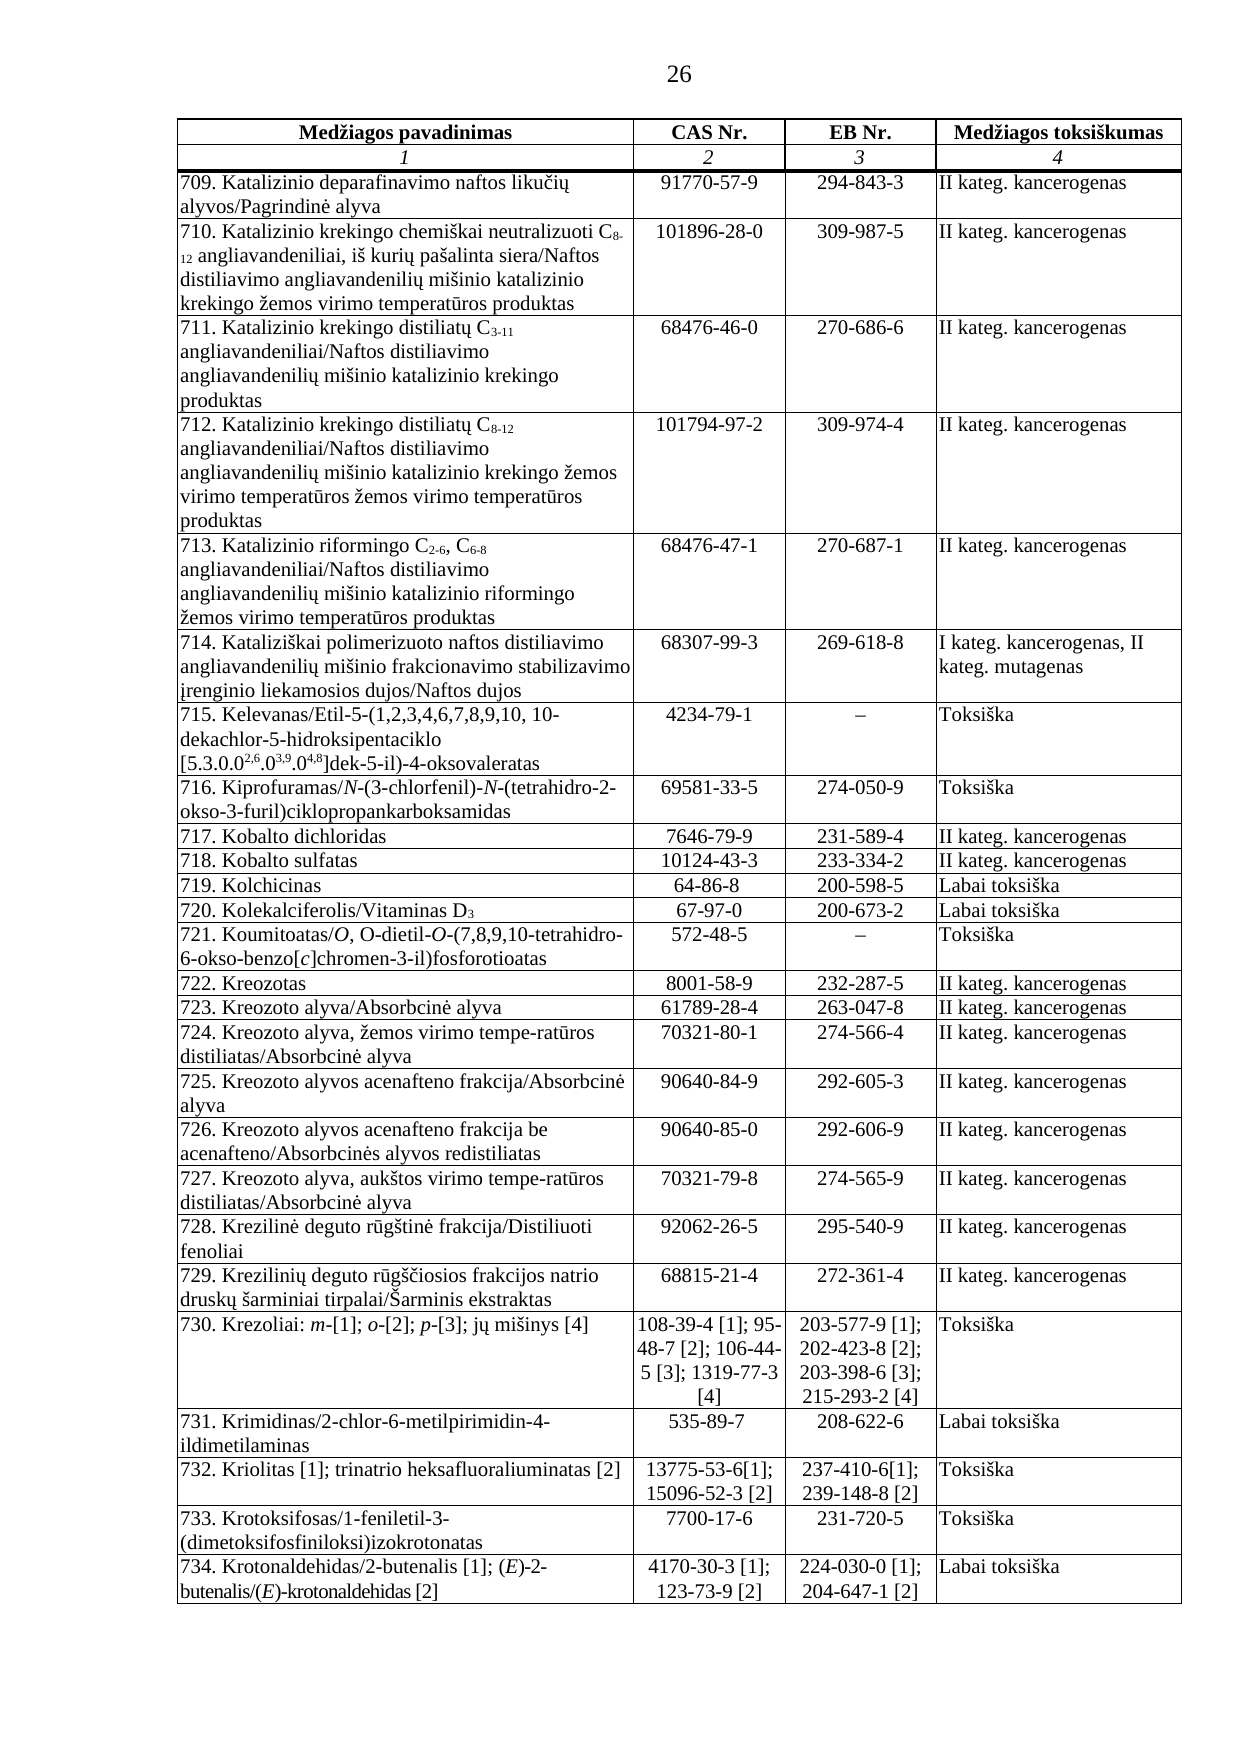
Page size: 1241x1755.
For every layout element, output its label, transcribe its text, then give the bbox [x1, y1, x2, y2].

table_cell II kateg. kancerogenas [937, 849, 1181, 872]
table_cell II kateg. kancerogenas [937, 219, 1181, 315]
table_cell 714. Kataliziškai polimerizuoto naftos distiliavimo angliavandenilių mišinio frakcionavimo stabilizavimo įrenginio liekamosios dujos/Naftos dujos [178, 630, 633, 702]
table_cell 730. Krezoliai: m-[1]; o-[2]; p-[3]; jų mišinys [4] [178, 1312, 633, 1408]
table_cell II kateg. kancerogenas [937, 1069, 1181, 1117]
table_cell 200-673-2 [786, 898, 936, 922]
table_cell 309-987-5 [786, 219, 936, 315]
table_cell 270-686-6 [786, 316, 936, 412]
table_cell 294-843-3 [786, 173, 936, 218]
table_cell 723. Kreozoto alyva/Absorbcinė alyva [178, 996, 633, 1019]
table_cell Toksiška [937, 776, 1181, 823]
table_cell II kateg. kancerogenas [937, 1166, 1181, 1214]
table_cell 295-540-9 [786, 1215, 936, 1263]
table_cell 263-047-8 [786, 996, 936, 1019]
table_cell 716. Kiprofuramas/N-(3-chlorfenil)-N-(tetrahidro-2-okso-3-furil)ciklopropankarboksamidas [178, 776, 633, 823]
table_cell 713. Katalizinio riformingo C2-6, C6-8 angliavandeniliai/Naftos distiliavimo angliavandenilių mišinio katalizinio riformingo žemos virimo temperatūros produktas [178, 534, 633, 629]
table_cell II kateg. kancerogenas [937, 1118, 1181, 1165]
table_cell 7646-79-9 [634, 824, 785, 848]
table_cell 200-598-5 [786, 874, 936, 897]
table_cell 309-974-4 [786, 413, 936, 532]
table_cell 272-361-4 [786, 1264, 936, 1311]
table_cell 70321-79-8 [634, 1166, 785, 1214]
table_cell 715. Kelevanas/Etil-5-(1,2,3,4,6,7,8,9,10, 10-dekachlor-5-hidroksipentaciklo [5.3.0.02,6.03,9.04,8]dek-5-il)-4-oksovaleratas [178, 703, 633, 774]
table_cell 92062-26-5 [634, 1215, 785, 1263]
table_cell II kateg. kancerogenas [937, 971, 1181, 995]
table_cell Labai toksiška [937, 1555, 1181, 1603]
table_cell 70321-80-1 [634, 1020, 785, 1068]
table_cell Labai toksiška [937, 1409, 1181, 1457]
table_cell 4234-79-1 [634, 703, 785, 774]
table_cell 292-606-9 [786, 1118, 936, 1165]
table_cell 10124-43-3 [634, 849, 785, 872]
table_cell 1 [178, 145, 633, 169]
table_cell I kateg. kancerogenas, II kateg. mutagenas [937, 630, 1181, 702]
table_cell 231-720-5 [786, 1506, 936, 1554]
table_cell 237-410-6[1]; 239-148-8 [2] [786, 1458, 936, 1505]
table_cell 535-89-7 [634, 1409, 785, 1457]
table_header CAS Nr. [634, 120, 784, 144]
table_cell II kateg. kancerogenas [937, 1020, 1181, 1068]
table_cell 224-030-0 [1]; 204-647-1 [2] [786, 1555, 936, 1603]
table_cell 68476-47-1 [634, 534, 785, 629]
table_cell 108-39-4 [1]; 95-48-7 [2]; 106-44-5 [3]; 1319-77-3 [4] [634, 1312, 785, 1408]
table_cell 61789-28-4 [634, 996, 785, 1019]
table_cell 572-48-5 [634, 923, 785, 970]
table_cell II kateg. kancerogenas [937, 996, 1181, 1019]
table_cell 724. Kreozoto alyva, žemos virimo tempe-ratūros distiliatas/Absorbcinė alyva [178, 1020, 633, 1068]
table_cell 726. Kreozoto alyvos acenafteno frakcija be acenafteno/Absorbcinės alyvos redistiliatas [178, 1118, 633, 1165]
table_header EB Nr. [786, 120, 935, 144]
table_cell Toksiška [937, 1312, 1181, 1408]
table_cell 68476-46-0 [634, 316, 785, 412]
table_cell 722. Kreozotas [178, 971, 633, 995]
table_cell 7700-17-6 [634, 1506, 785, 1554]
table_cell II kateg. kancerogenas [937, 1215, 1181, 1263]
table_cell – [786, 923, 936, 970]
table_header Medžiagos toksiškumas [937, 120, 1181, 144]
table_cell 232-287-5 [786, 971, 936, 995]
table_cell Toksiška [937, 1506, 1181, 1554]
table_cell 68815-21-4 [634, 1264, 785, 1311]
table_cell 233-334-2 [786, 849, 936, 872]
table_cell 727. Kreozoto alyva, aukštos virimo tempe-ratūros distiliatas/Absorbcinė alyva [178, 1166, 633, 1214]
table_cell Labai toksiška [937, 874, 1181, 897]
table_cell 208-622-6 [786, 1409, 936, 1457]
table_cell II kateg. kancerogenas [937, 1264, 1181, 1311]
table_cell II kateg. kancerogenas [937, 413, 1181, 532]
table_cell II kateg. kancerogenas [937, 173, 1181, 218]
table_cell 90640-84-9 [634, 1069, 785, 1117]
table_cell 728. Krezilinė deguto rūgštinė frakcija/Distiliuoti fenoliai [178, 1215, 633, 1263]
table_cell 717. Kobalto dichloridas [178, 824, 633, 848]
table_cell 270-687-1 [786, 534, 936, 629]
table_cell 101794-97-2 [634, 413, 785, 532]
table_cell 292-605-3 [786, 1069, 936, 1117]
table_cell 732. Kriolitas [1]; trinatrio heksafluoraliuminatas [2] [178, 1458, 633, 1505]
table_cell 711. Katalizinio krekingo distiliatų C3-11 angliavandeniliai/Naftos distiliavimo angliavandenilių mišinio katalizinio krekingo produktas [178, 316, 633, 412]
table_cell Toksiška [937, 923, 1181, 970]
table_cell 64-86-8 [634, 874, 785, 897]
table_cell 733. Krotoksifosas/1-feniletil-3-(dimetoksifosfiniloksi)izokrotonatas [178, 1506, 633, 1554]
table_cell Toksiška [937, 703, 1181, 774]
table_cell 13775-53-6[1]; 15096-52-3 [2] [634, 1458, 785, 1505]
table_cell II kateg. kancerogenas [937, 534, 1181, 629]
table_cell 90640-85-0 [634, 1118, 785, 1165]
table_cell Labai toksiška [937, 898, 1181, 922]
table_cell 3 [786, 145, 935, 169]
table_cell 729. Krezilinių deguto rūgščiosios frakcijos natrio druskų šarminiai tirpalai/Šarminis ekstraktas [178, 1264, 633, 1311]
table_cell 4170-30-3 [1]; 123-73-9 [2] [634, 1555, 785, 1603]
table_cell 101896-28-0 [634, 219, 785, 315]
table_cell 712. Katalizinio krekingo distiliatų C8-12 angliavandeniliai/Naftos distiliavimo angliavandenilių mišinio katalizinio krekingo žemos virimo temperatūros žemos virimo temperatūros produktas [178, 413, 633, 532]
table_cell 2 [634, 145, 784, 169]
table_cell II kateg. kancerogenas [937, 824, 1181, 848]
table_cell 734. Krotonaldehidas/2-butenalis [1]; (E)-2-butenalis/(E)-krotonaldehidas [2] [178, 1555, 633, 1603]
table_cell 710. Katalizinio krekingo chemiškai neutralizuoti C8-12 angliavandeniliai, iš kurių pašalinta siera/Naftos distiliavimo angliavandenilių mišinio katalizinio krekingo žemos virimo temperatūros produktas [178, 219, 633, 315]
table_cell 720. Kolekalciferolis/Vitaminas D3 [178, 898, 633, 922]
table_cell 269-618-8 [786, 630, 936, 702]
table_cell 274-050-9 [786, 776, 936, 823]
table_cell 68307-99-3 [634, 630, 785, 702]
table_cell II kateg. kancerogenas [937, 316, 1181, 412]
table_cell 91770-57-9 [634, 173, 785, 218]
table_cell 721. Koumitoatas/O, O-dietil-O-(7,8,9,10-tetrahidro-6-okso-benzo[c]chromen-3-il)fosforotioatas [178, 923, 633, 970]
table_cell 231-589-4 [786, 824, 936, 848]
table_cell 4 [937, 145, 1181, 169]
table_cell 718. Kobalto sulfatas [178, 849, 633, 872]
table_cell 274-566-4 [786, 1020, 936, 1068]
table_cell – [786, 703, 936, 774]
table_cell 203-577-9 [1]; 202-423-8 [2]; 203-398-6 [3]; 215-293-2 [4] [786, 1312, 936, 1408]
table_header Medžiagos pavadinimas [178, 120, 633, 144]
table_cell 731. krimidinas/2-chlor-6-metilpirimidin-4-ildimetilaminas [178, 1409, 633, 1457]
table_cell 719. Kolchicinas [178, 874, 633, 897]
table_cell 67-97-0 [634, 898, 785, 922]
table_cell Toksiška [937, 1458, 1181, 1505]
table_cell 274-565-9 [786, 1166, 936, 1214]
table_cell 69581-33-5 [634, 776, 785, 823]
table_cell 8001-58-9 [634, 971, 785, 995]
table_cell 725. Kreozoto alyvos acenafteno frakcija/Absorbcinė alyva [178, 1069, 633, 1117]
table_cell 709. Katalizinio deparafinavimo naftos likučių alyvos/Pagrindinė alyva [178, 173, 633, 218]
